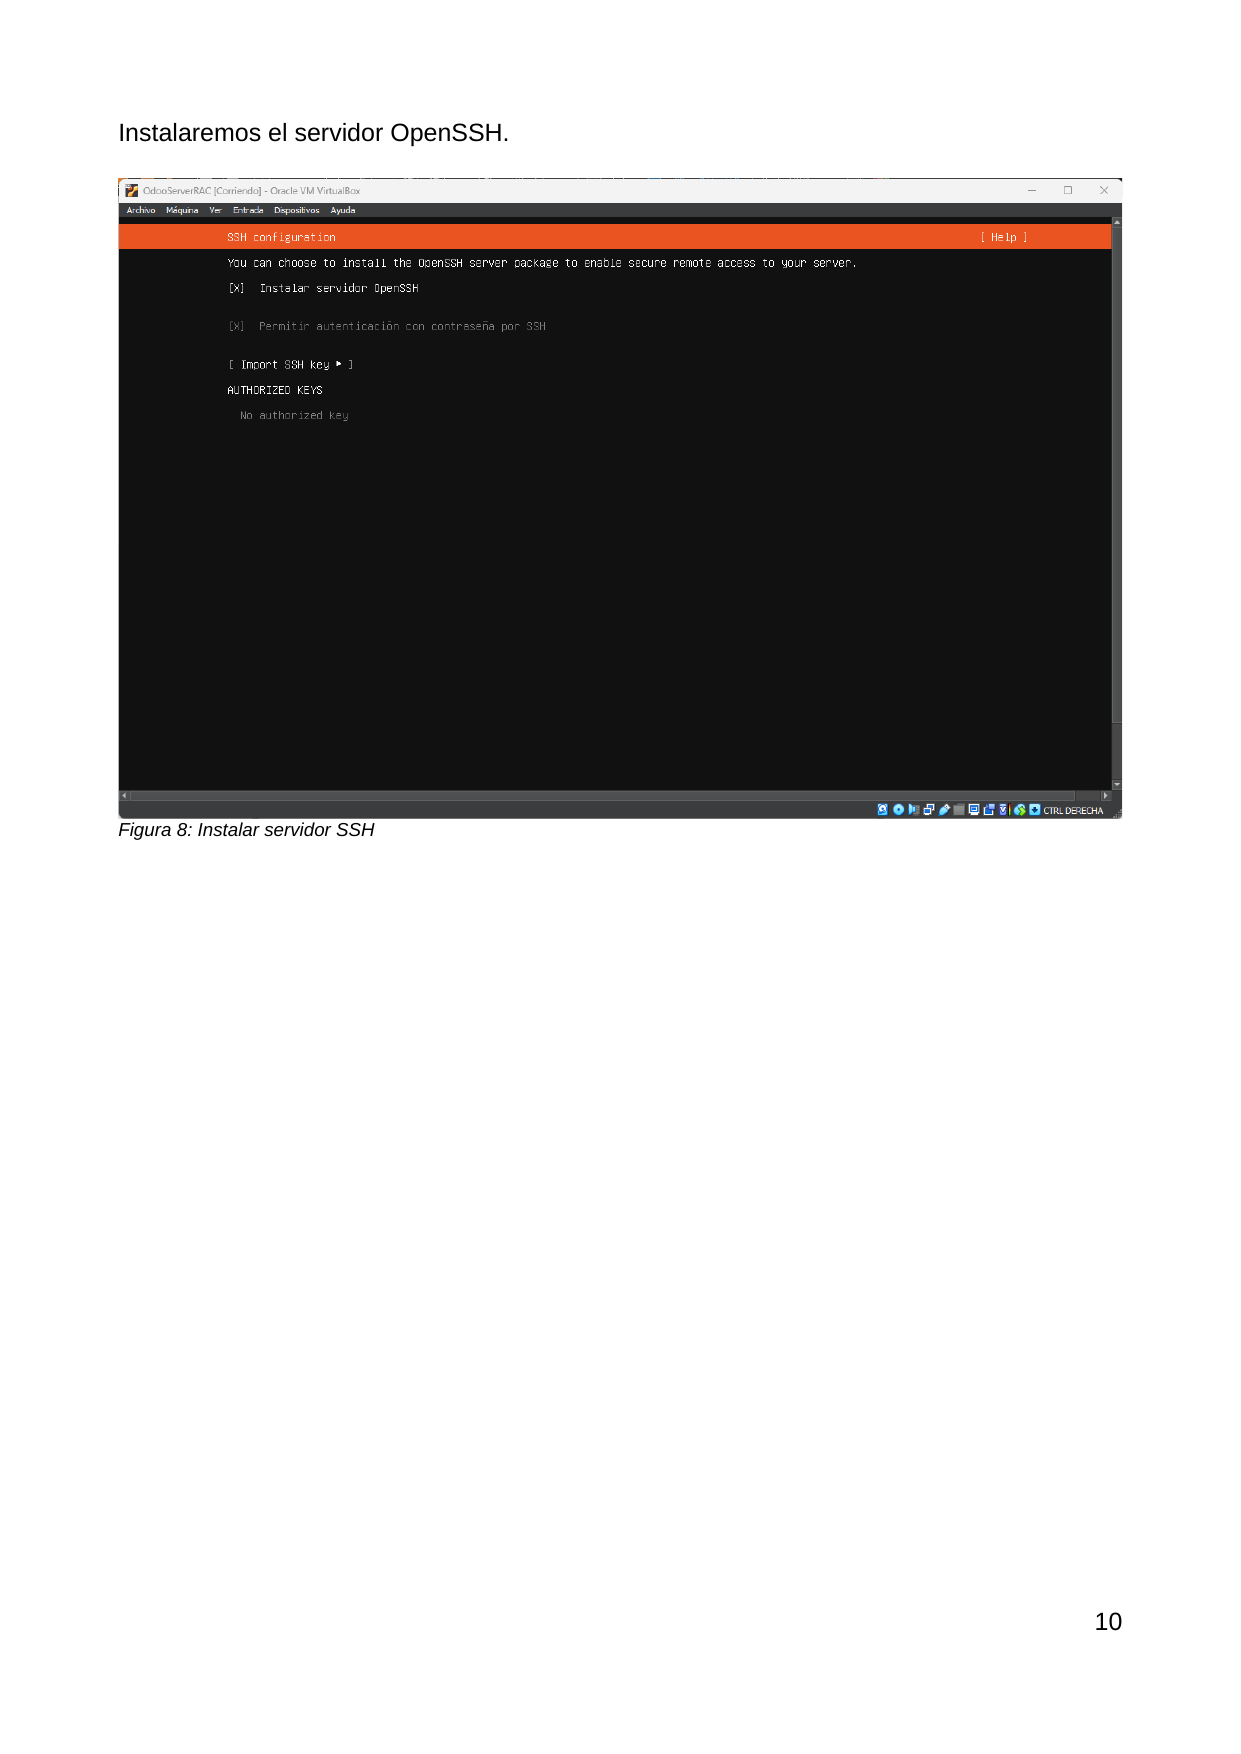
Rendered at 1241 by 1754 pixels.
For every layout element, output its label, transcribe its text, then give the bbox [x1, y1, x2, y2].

text Instalaremos el servidor OpenSSH. [118, 118, 1122, 147]
text Figura 8: Instalar servidor SSH [118, 819, 1122, 841]
picture [118, 178, 1123, 819]
